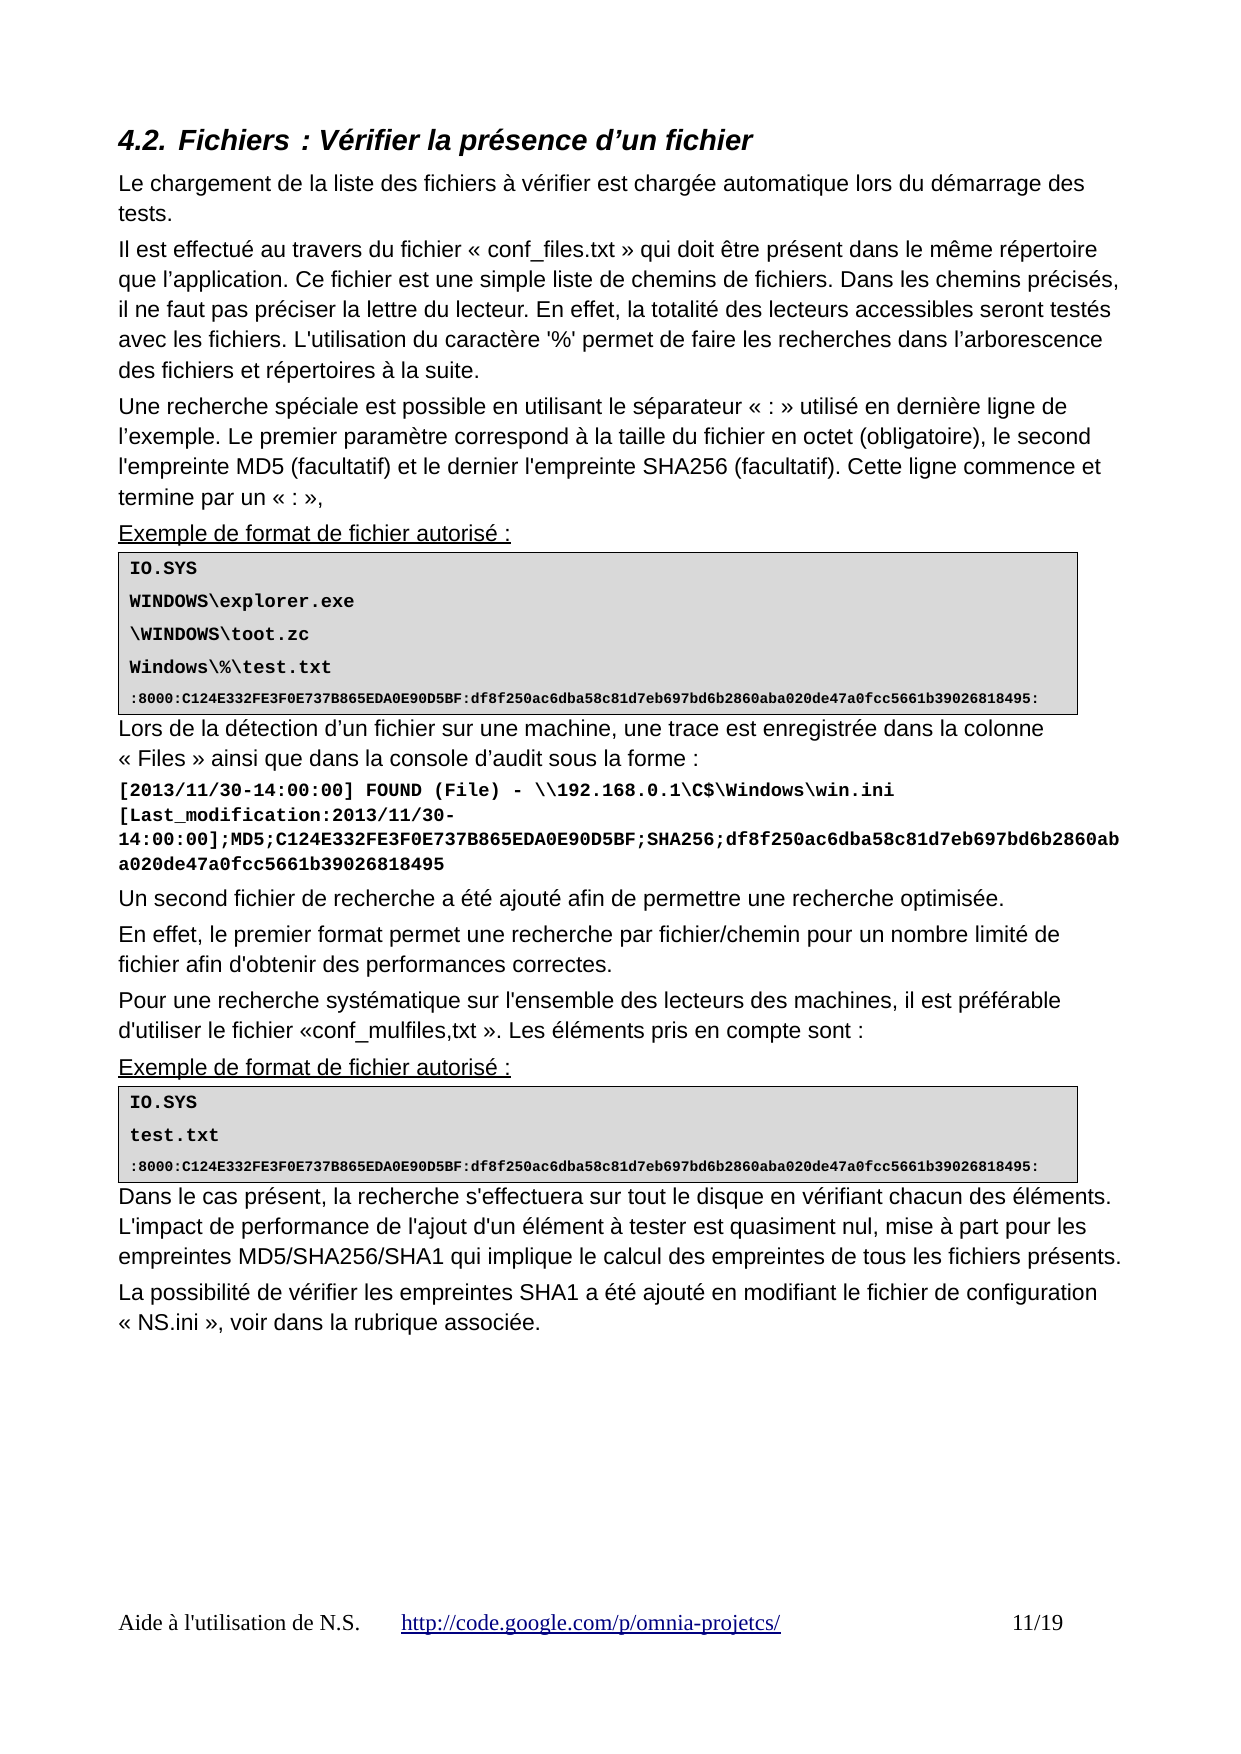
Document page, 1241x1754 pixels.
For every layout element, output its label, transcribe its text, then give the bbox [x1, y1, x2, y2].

subtitle Fichiers : Vérifier la présence d’un fichier [118, 123, 1122, 157]
text Lors de la détection d’un fichier sur une machine, une trace est enregistrée dans la colonne « Files » ainsi que dans la console d’audit sous la forme : [118, 715, 1122, 771]
text Exemple de format de fichier autorisé : [118, 1053, 1122, 1080]
text Le chargement de la liste des fichiers à vérifier est chargée automatique lors du démarrage des tests. [118, 169, 1122, 226]
text Une recherche spéciale est possible en utilisant le séparateur « : » utilisé en dernière ligne de l’exemple. Le premier paramètre correspond à la taille du fichier en octet (obligatoire), le second l'empreinte MD5 (facultatif) et le dernier l'empreinte SHA256 (facultatif). Cette ligne commence et termine par un « : », [118, 393, 1122, 510]
text En effet, le premier format permet une recherche par fichier/chemin pour un nombre limité de fichier afin d'obtenir des performances correctes. [118, 921, 1122, 977]
text Exemple de format de fichier autorisé : [118, 519, 1122, 546]
table_header IO.SYS WINDOWS\explorer.exe \WINDOWS\toot.zc Windows\%\test.txt :8000:C124E332FE3F0E737B865EDA0E90D5BF:df8f250ac6dba58c81d7eb697bd6b2860aba020de47a0fcc5661b39026818495: [119, 553, 1077, 714]
text Un second fichier de recherche a été ajouté afin de permettre une recherche optimisée. [118, 885, 1122, 911]
text Pour une recherche systématique sur l'ensemble des lecteurs des machines, il est préférable d'utiliser le fichier «conf_mulfiles,txt ». Les éléments pris en compte sont : [118, 987, 1122, 1044]
text [2013/11/30-14:00:00] FOUND (File) - \\192.168.0.1\C$\Windows\win.ini [Last_modification:2013/11/30-14:00:00];MD5;C124E332FE3F0E737B865EDA0E90D5BF;SHA256;df8f250ac6dba58c81d7eb697bd6b2860aba020de47a0fcc5661b39026818495 [118, 781, 1122, 876]
table_header IO.SYS test.txt :8000:C124E332FE3F0E737B865EDA0E90D5BF:df8f250ac6dba58c81d7eb697bd6b2860aba020de47a0fcc5661b39026818495: [119, 1087, 1077, 1182]
text Dans le cas présent, la recherche s'effectuera sur tout le disque en vérifiant chacun des éléments. L'impact de performance de l'ajout d'un élément à tester est quasiment nul, mise à part pour les empreintes MD5/SHA256/SHA1 qui implique le calcul des empreintes de tous les fichiers présents. [118, 1183, 1122, 1269]
text La possibilité de vérifier les empreintes SHA1 a été ajouté en modifiant le fichier de configuration « NS.ini », voir dans la rubrique associée. [118, 1279, 1122, 1336]
text Il est effectué au travers du fichier « conf_files.txt » qui doit être présent dans le même répertoire que l’application. Ce fichier est une simple liste de chemins de fichiers. Dans les chemins précisés, il ne faut pas préciser la lettre du lecteur. En effet, la totalité des lecteurs accessibles seront testés avec les fichiers. L'utilisation du caractère '%' permet de faire les recherches dans l’arborescence des fichiers et répertoires à la suite. [118, 236, 1122, 383]
